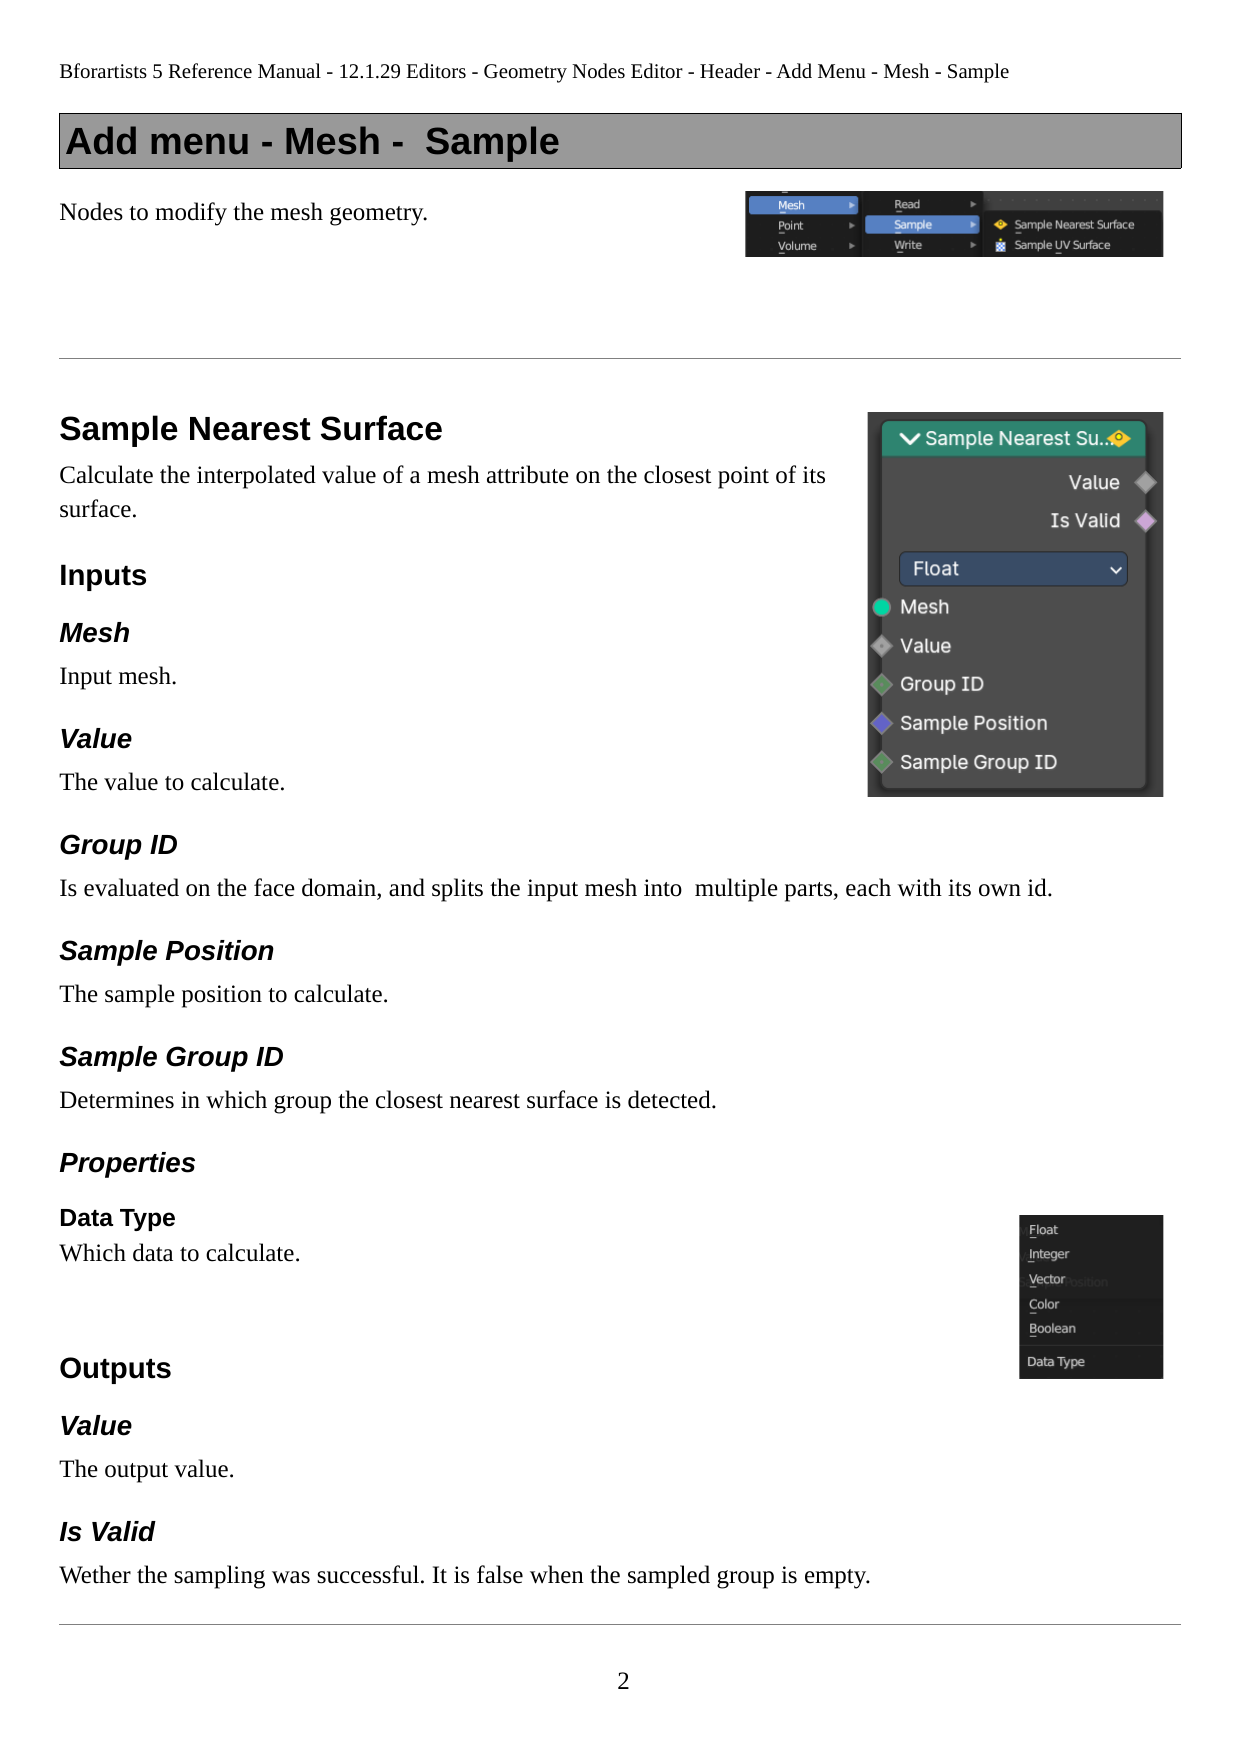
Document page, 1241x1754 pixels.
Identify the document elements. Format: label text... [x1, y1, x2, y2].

subtitle Sample Group ID [59, 1041, 1181, 1072]
subtitle Value [59, 1410, 1181, 1442]
subtitle Sample Position [59, 935, 1181, 967]
subtitle [1164, 558, 1181, 592]
text Determines in which group the closest nearest surface is detected. [59, 1085, 1181, 1114]
text The sample position to calculate. [59, 979, 1181, 1008]
text Calculate the interpolated value of a mesh attribute on the closest point of its surface. [59, 460, 867, 523]
subtitle Group ID [59, 829, 1181, 861]
subtitle Mesh [59, 617, 867, 649]
text Wether the sampling was successful. It is false when the sampled group is empty. [59, 1560, 1181, 1589]
text [1164, 767, 1181, 796]
subtitle Data Type [59, 1203, 1181, 1232]
text [1164, 1238, 1181, 1267]
subtitle Outputs [59, 1351, 1181, 1385]
text Nodes to modify the mesh geometry. [59, 197, 745, 225]
subtitle [1164, 617, 1181, 649]
subtitle Properties [59, 1147, 1181, 1178]
picture [745, 191, 1164, 257]
subtitle Inputs [59, 558, 867, 592]
text The output value. [59, 1454, 1181, 1483]
subtitle Sample Nearest Surface [59, 409, 1181, 447]
subtitle Is Valid [59, 1516, 1181, 1547]
text [1164, 661, 1181, 690]
table_header Add menu - Mesh - Sample [60, 114, 1181, 168]
text Which data to calculate. [59, 1238, 1019, 1267]
subtitle Value [59, 723, 867, 755]
subtitle [1164, 723, 1181, 755]
picture [1019, 1215, 1164, 1379]
picture [867, 412, 1164, 797]
text Is evaluated on the face domain, and splits the input mesh into multiple parts, each with its own id. [59, 873, 1181, 902]
text Input mesh. [59, 661, 867, 690]
text The value to calculate. [59, 767, 867, 796]
